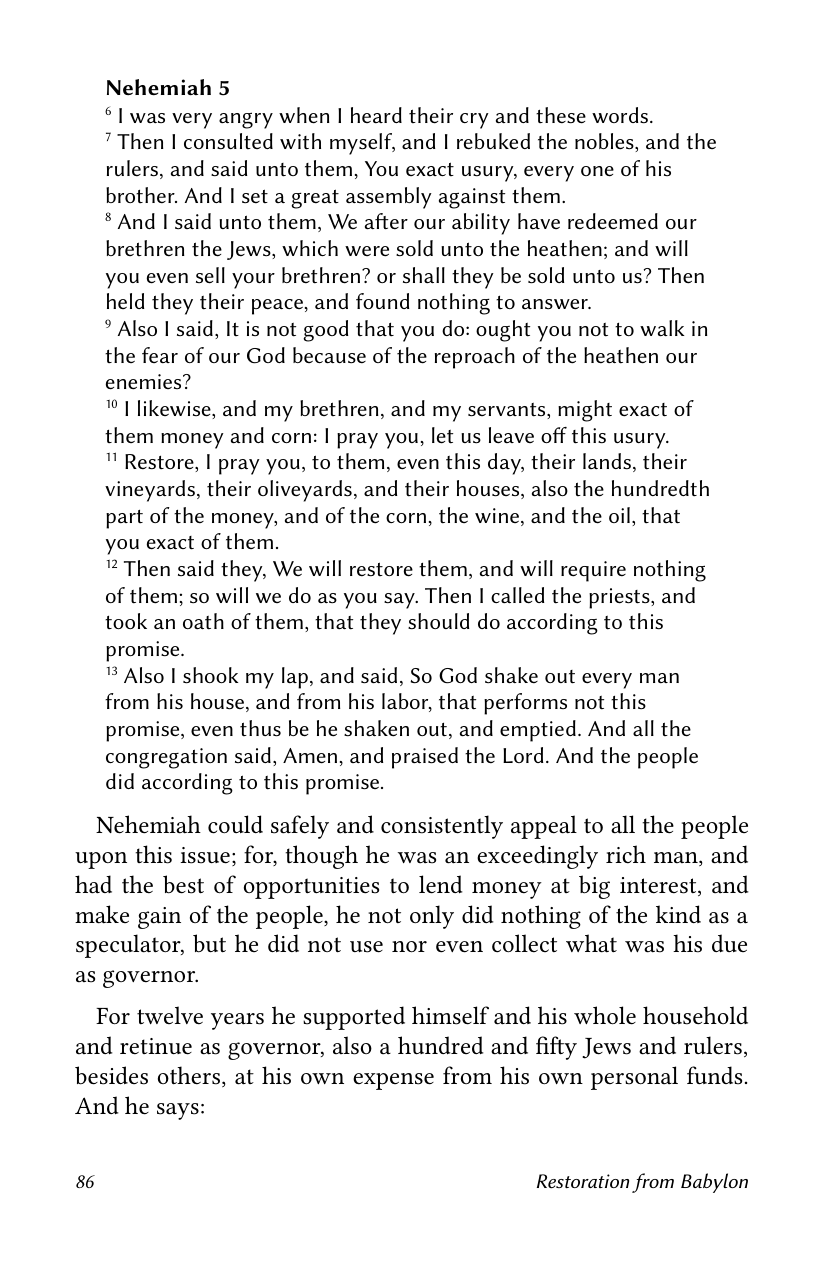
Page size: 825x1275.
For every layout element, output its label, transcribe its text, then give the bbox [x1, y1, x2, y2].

text 11 Restore, I pray you, to them, even this day, their lands, their vineyards, their oliveyards, and their houses, also the hundredth part of the money, and of the corn, the wine, and the oil, that you exact of them. [105, 449, 720, 555]
text 9 Also I said, It is not good that you do: ought you not to walk in the fear of our God because of the reproach of the heathen our enemies? [105, 316, 720, 395]
text 10 I likewise, and my brethren, and my servants, might exact of them money and corn: I pray you, let us leave off this usury. [105, 396, 720, 449]
text 7 Then I consulted with myself, and I rebuked the nobles, and the rulers, and said unto them, You exact usury, every one of his brother. And I set a great assembly against them. [105, 129, 720, 209]
text 12 Then said they, We will restore them, and will require nothing of them; so will we do as you say. Then I called the priests, and took an oath of them, that they should do according to this promise. [105, 556, 720, 662]
text For twelve years he supported himself and his whole household and retinue as governor, also a hundred and fifty Jews and rulers, besides others, at his own expense from his own personal funds. And he says: [75, 1002, 750, 1121]
text 6 I was very angry when I heard their cry and these words. [105, 103, 720, 129]
text 8 And I said unto them, We after our ability have redeemed our brethren the Jews, which were sold unto the heathen; and will you even sell your brethren? or shall they be sold unto us? Then held they their peace, and found nothing to answer. [105, 209, 720, 315]
text Nehemiah could safely and consistently appeal to all the people upon this issue; for, though he was an exceedingly rich man, and had the best of opportunities to lend money at big interest, and make gain of the people, he not only did nothing of the kind as a speculator, but he did not use nor even collect what was his due as governor. [75, 811, 750, 989]
text 13 Also I shook my lap, and said, So God shake out every man from his house, and from his labor, that performs not this promise, even thus be he shaken out, and emptied. And all the congregation said, Amen, and praised the Lord. And the people did according to this promise. [105, 663, 720, 795]
text Nehemiah 5 [105, 75, 750, 101]
